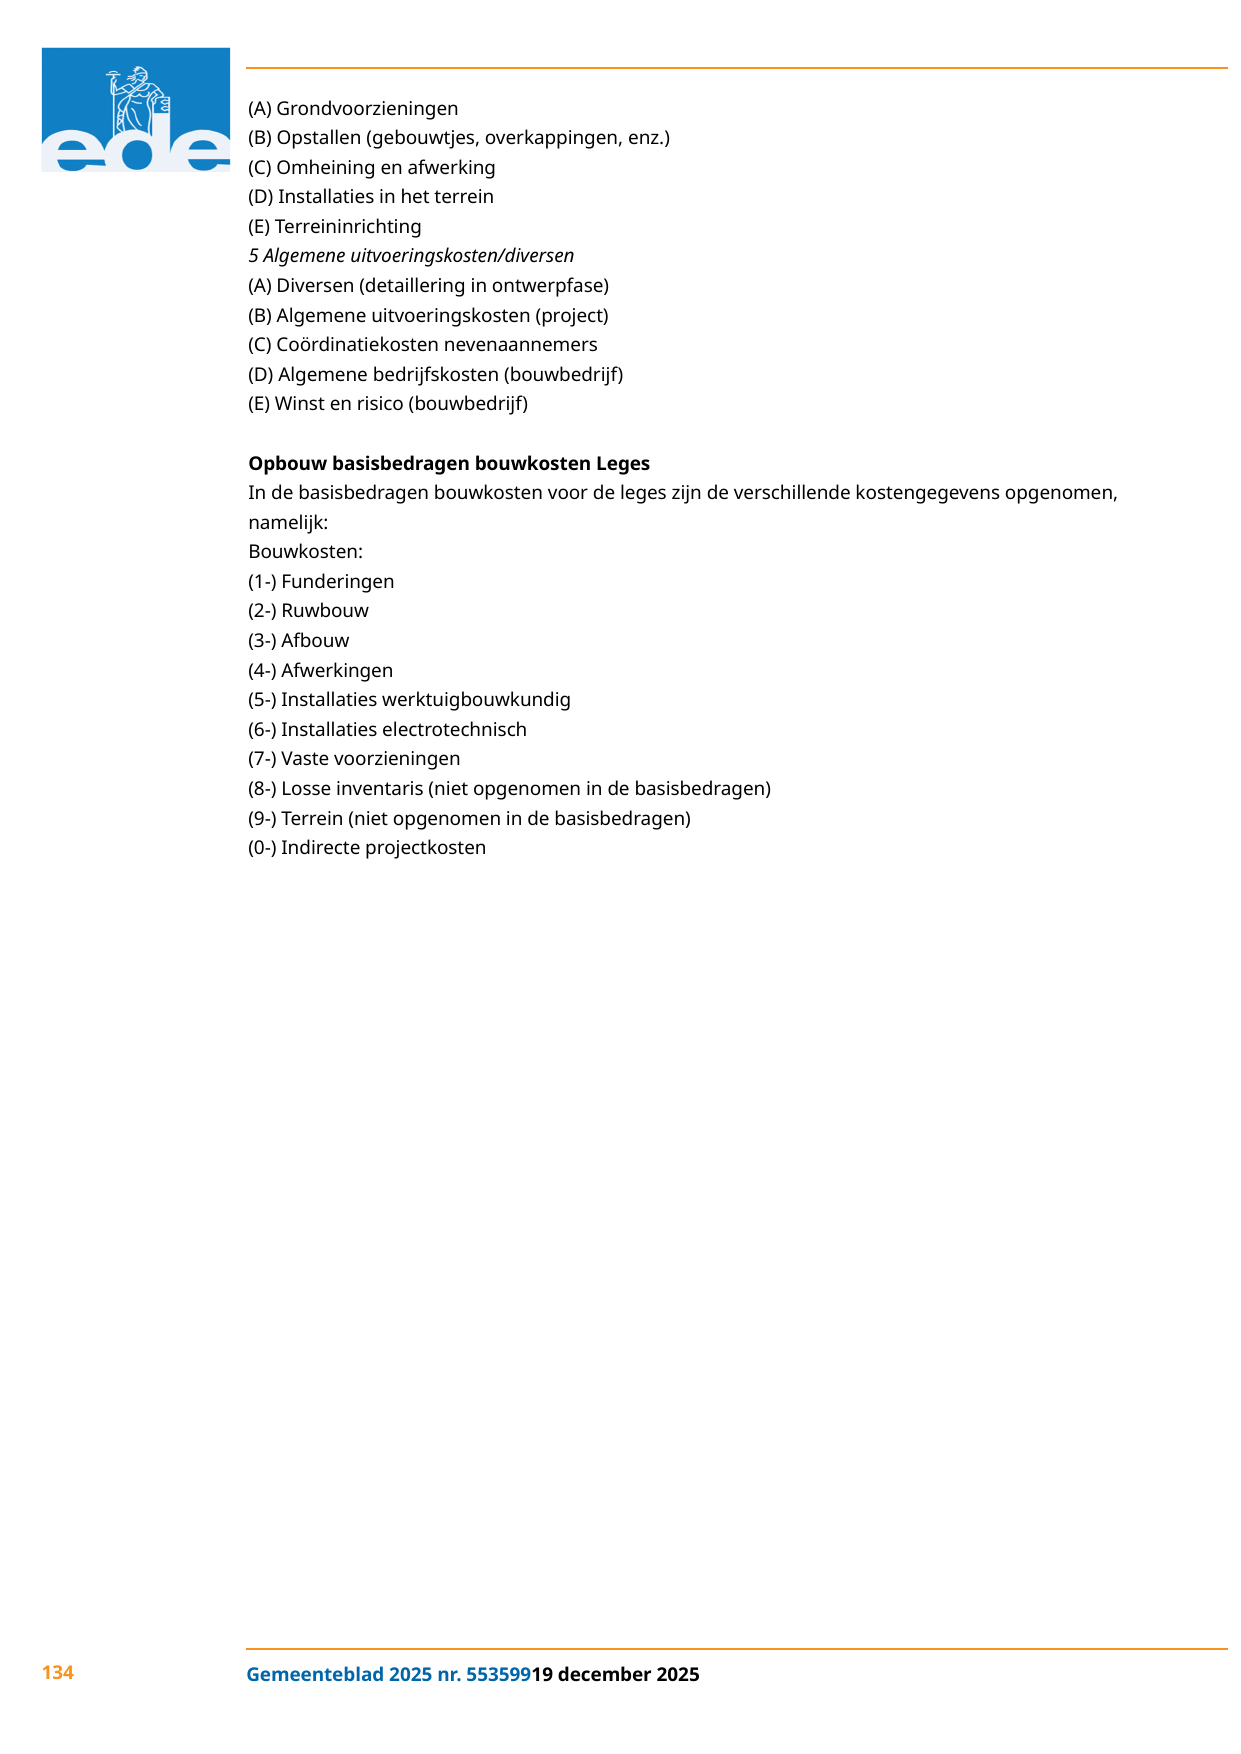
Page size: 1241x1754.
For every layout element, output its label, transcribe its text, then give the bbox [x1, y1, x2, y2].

text 5 Algemene uitvoeringskosten/diversen [248, 243, 1152, 268]
text (6-) Installaties electrotechnisch [248, 716, 1152, 742]
text (B) Opstallen (gebouwtjes, overkappingen, enz.) [248, 124, 1152, 150]
text (1-) Funderingen [248, 568, 1152, 594]
text (A) Grondvoorzieningen [248, 95, 1152, 121]
text (E) Winst en risico (bouwbedrijf) [248, 391, 1152, 416]
text (A) Diversen (detaillering in ontwerpfase) [248, 272, 1152, 298]
text (4-) Afwerkingen [248, 657, 1152, 683]
text (9-) Terrein (niet opgenomen in de basisbedragen) [248, 805, 1152, 831]
text (7-) Vaste voorzieningen [248, 746, 1152, 771]
text (8-) Losse inventaris (niet opgenomen in de basisbedragen) [248, 775, 1152, 801]
text (0-) Indirecte projectkosten [248, 834, 1152, 860]
text (C) Coördinatiekosten nevenaannemers [248, 331, 1152, 357]
picture [41, 47, 231, 172]
text (2-) Ruwbouw [248, 598, 1152, 623]
text Bouwkosten: [248, 538, 1152, 564]
text (E) Terreininrichting [248, 213, 1152, 239]
text In de basisbedragen bouwkosten voor de leges zijn de verschillende kostengegevens opgenomen, namelijk: [248, 479, 1152, 535]
text (3-) Afbouw [248, 627, 1152, 653]
text (B) Algemene uitvoeringskosten (project) [248, 302, 1152, 328]
text (C) Omheining en afwerking [248, 154, 1152, 180]
text Opbouw basisbedragen bouwkosten Leges [248, 450, 1152, 476]
text (D) Installaties in het terrein [248, 183, 1152, 209]
text (D) Algemene bedrijfskosten (bouwbedrijf) [248, 361, 1152, 387]
text (5-) Installaties werktuigbouwkundig [248, 686, 1152, 712]
